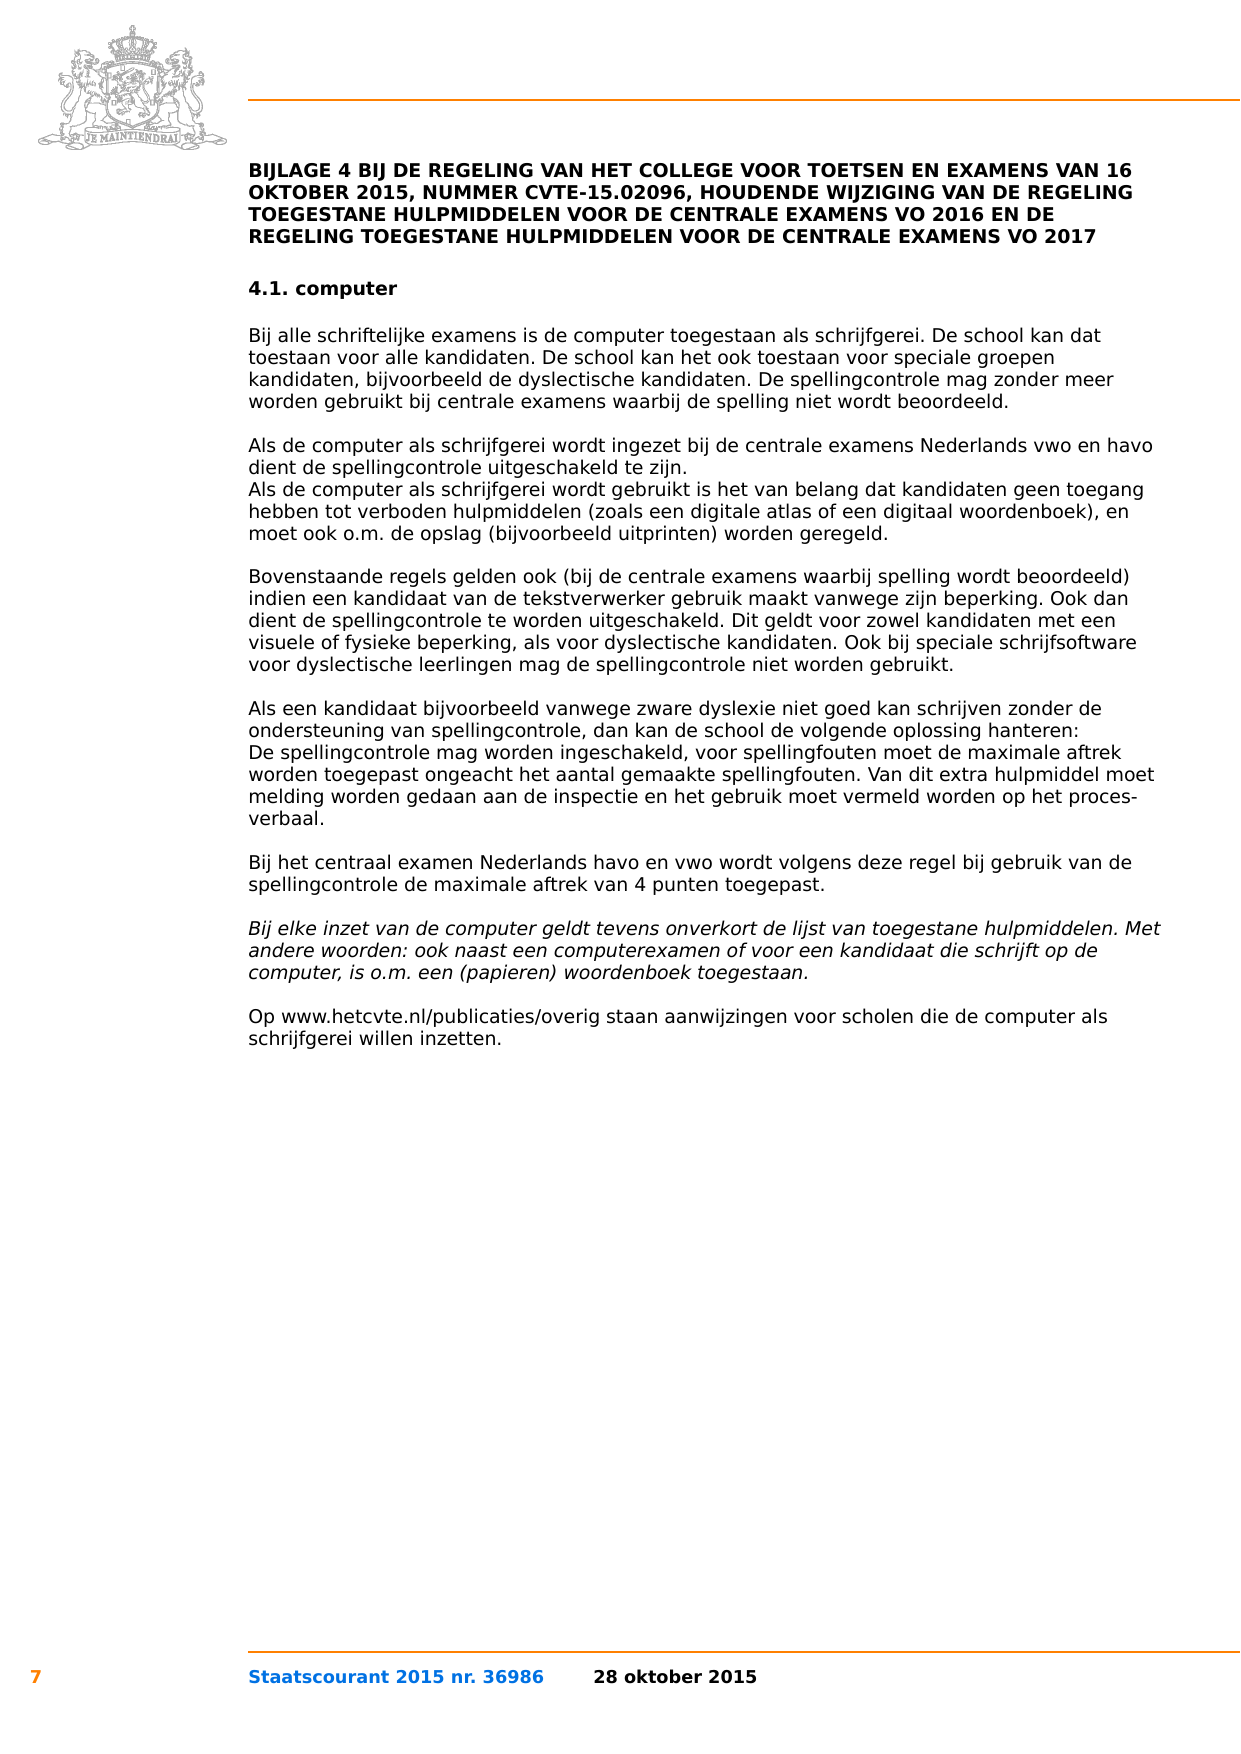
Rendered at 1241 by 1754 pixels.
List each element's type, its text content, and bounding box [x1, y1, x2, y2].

text Op www.hetcvte.nl/publicaties/overig staan aanwijzingen voor scholen die de computer als schrijfgerei willen inzetten. [248, 1006, 1163, 1049]
picture [38, 25, 227, 150]
text Bij het centraal examen Nederlands havo en vwo wordt volgens deze regel bij gebruik van de spellingcontrole de maximale aftrek van 4 punten toegepast. [248, 852, 1163, 896]
text Bovenstaande regels gelden ook (bij de centrale examens waarbij spelling wordt beoordeeld) indien een kandidaat van de tekstverwerker gebruik maakt vanwege zijn beperking. Ook dan dient de spellingcontrole te worden uitgeschakeld. Dit geldt voor zowel kandidaten met een visuele of fysieke beperking, als voor dyslectische kandidaten. Ook bij speciale schrijfsoftware voor dyslectische leerlingen mag de spellingcontrole niet worden gebruikt. [248, 566, 1163, 676]
text De spellingcontrole mag worden ingeschakeld, voor spellingfouten moet de maximale aftrek worden toegepast ongeacht het aantal gemaakte spellingfouten. Van dit extra hulpmiddel moet melding worden gedaan aan de inspectie en het gebruik moet vermeld worden op het proces-verbaal. [248, 742, 1163, 830]
subtitle BIJLAGE 4 BIJ DE REGELING VAN HET COLLEGE VOOR TOETSEN EN EXAMENS VAN 16 OKTOBER 2015, NUMMER CVTE-15.02096, HOUDENDE WIJZIGING VAN DE REGELING TOEGESTANE HULPMIDDELEN VOOR DE CENTRALE EXAMENS VO 2016 EN DE REGELING TOEGESTANE HULPMIDDELEN VOOR DE CENTRALE EXAMENS VO 2017 [248, 160, 1163, 248]
text Als een kandidaat bijvoorbeeld vanwege zware dyslexie niet goed kan schrijven zonder de ondersteuning van spellingcontrole, dan kan de school de volgende oplossing hanteren: [248, 698, 1163, 742]
subtitle 4.1. computer [248, 278, 1163, 300]
text Bij alle schriftelijke examens is de computer toegestaan als schrijfgerei. De school kan dat toestaan voor alle kandidaten. De school kan het ook toestaan voor speciale groepen kandidaten, bijvoorbeeld de dyslectische kandidaten. De spellingcontrole mag zonder meer worden gebruikt bij centrale examens waarbij de spelling niet wordt beoordeeld. [248, 325, 1163, 413]
text Bij elke inzet van de computer geldt tevens onverkort de lijst van toegestane hulpmiddelen. Met andere woorden: ook naast een computerexamen of voor een kandidaat die schrijft op de computer, is o.m. een (papieren) woordenboek toegestaan. [248, 918, 1163, 984]
text Als de computer als schrijfgerei wordt gebruikt is het van belang dat kandidaten geen toegang hebben tot verboden hulpmiddelen (zoals een digitale atlas of een digitaal woordenboek), en moet ook o.m. de opslag (bijvoorbeeld uitprinten) worden geregeld. [248, 478, 1163, 544]
text Als de computer als schrijfgerei wordt ingezet bij de centrale examens Nederlands vwo en havo dient de spellingcontrole uitgeschakeld te zijn. [248, 434, 1163, 478]
